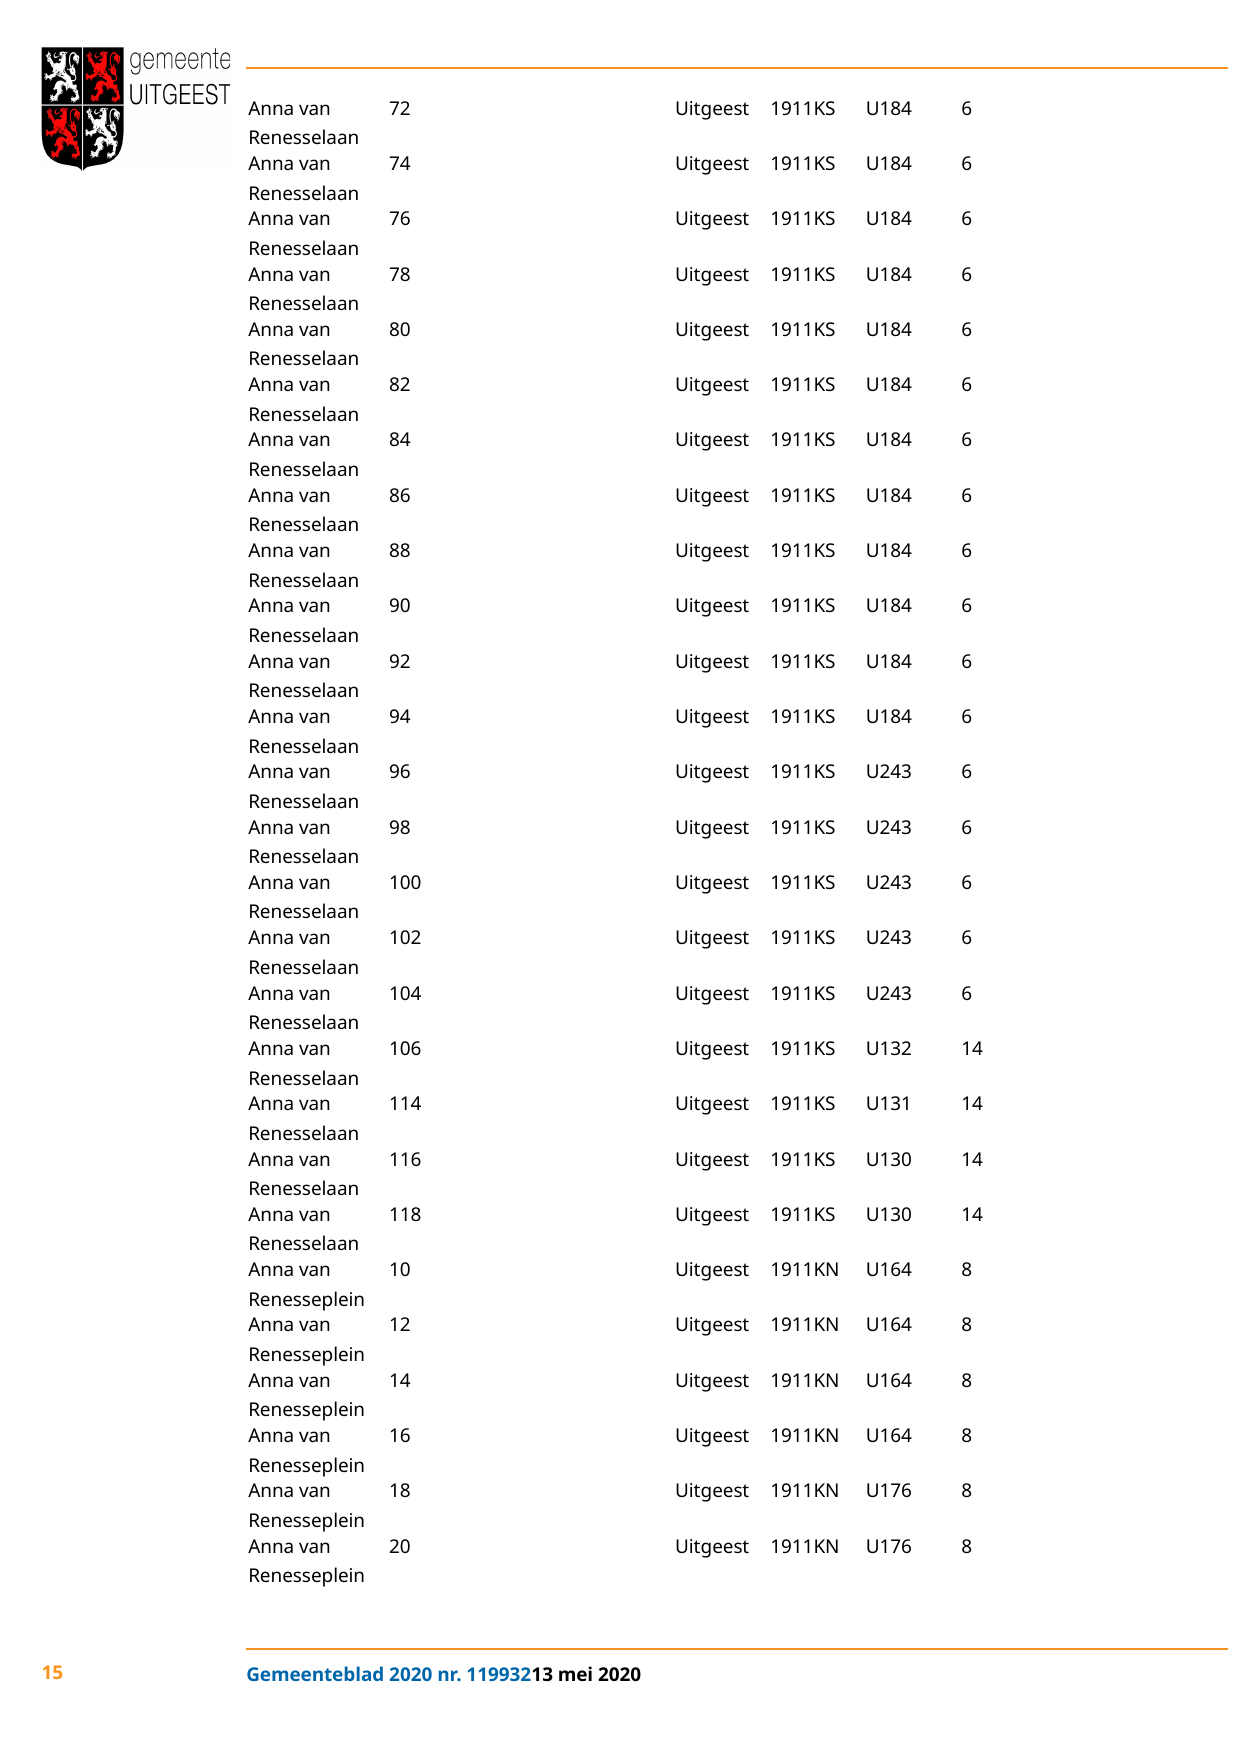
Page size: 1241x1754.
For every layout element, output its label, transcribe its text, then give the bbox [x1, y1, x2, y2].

table_cell 1911KS [770, 371, 866, 427]
table_cell Anna van Renesselaan [248, 814, 389, 869]
table_cell Uitgeest [675, 205, 770, 261]
table_cell [1056, 593, 1152, 648]
table_cell 6 [961, 593, 1056, 648]
table_cell 1911KS [770, 869, 866, 924]
table_cell U184 [866, 205, 961, 261]
table_cell [580, 427, 675, 482]
table_cell 20 [389, 1533, 484, 1588]
table_cell [580, 1090, 675, 1146]
table_cell [580, 482, 675, 537]
table_cell [1056, 371, 1152, 427]
table_cell [484, 1146, 579, 1201]
table_cell 6 [961, 371, 1056, 427]
table_cell [580, 537, 675, 593]
table_cell 1911KS [770, 1090, 866, 1146]
table_cell 74 [389, 150, 484, 205]
table_cell U184 [866, 150, 961, 205]
table_cell [580, 1367, 675, 1422]
table_cell U176 [866, 1533, 961, 1588]
table_cell U130 [866, 1146, 961, 1201]
table_cell Anna van Renesseplein [248, 1312, 389, 1367]
table_cell [484, 427, 579, 482]
table_cell [1056, 814, 1152, 869]
table_cell U131 [866, 1090, 961, 1146]
table_cell Uitgeest [675, 648, 770, 703]
table_cell [580, 205, 675, 261]
table_cell [484, 1312, 579, 1367]
table_cell Anna van Renesselaan [248, 925, 389, 980]
table_cell 1911KN [770, 1533, 866, 1588]
table_cell Anna van Renesselaan [248, 150, 389, 205]
table_cell [1056, 925, 1152, 980]
table_cell 84 [389, 427, 484, 482]
table_cell 1911KS [770, 316, 866, 371]
table_cell 6 [961, 427, 1056, 482]
table_cell 8 [961, 1478, 1056, 1533]
table_cell 1911KS [770, 482, 866, 537]
table_cell 106 [389, 1035, 484, 1090]
table_cell [484, 316, 579, 371]
table_cell [580, 869, 675, 924]
table_cell [1056, 482, 1152, 537]
table_cell [1056, 427, 1152, 482]
table_cell [580, 980, 675, 1035]
table_cell Uitgeest [675, 814, 770, 869]
table_cell 1911KS [770, 261, 866, 316]
table_cell [1056, 1090, 1152, 1146]
table_cell 1911KS [770, 759, 866, 814]
table_cell [484, 95, 579, 150]
table_cell U184 [866, 427, 961, 482]
table_cell 6 [961, 648, 1056, 703]
table_cell Uitgeest [675, 1367, 770, 1422]
table_cell [1056, 1035, 1152, 1090]
table_cell 6 [961, 316, 1056, 371]
table_cell Uitgeest [675, 1201, 770, 1256]
table_cell [484, 703, 579, 758]
table_cell [1056, 537, 1152, 593]
table_cell Uitgeest [675, 427, 770, 482]
table_cell 8 [961, 1312, 1056, 1367]
table_cell [484, 1201, 579, 1256]
table_cell [580, 95, 675, 150]
table_cell [484, 648, 579, 703]
table_cell Anna van Renesseplein [248, 1533, 389, 1588]
table_cell Anna van Renesselaan [248, 316, 389, 371]
table_cell 10 [389, 1256, 484, 1312]
table_cell [580, 759, 675, 814]
table_cell Anna van Renesseplein [248, 1422, 389, 1478]
table_cell [1056, 703, 1152, 758]
table_cell [1056, 648, 1152, 703]
table_cell 1911KS [770, 648, 866, 703]
table_cell 1911KS [770, 1201, 866, 1256]
table_cell U243 [866, 980, 961, 1035]
table_cell [484, 925, 579, 980]
table_cell 1911KS [770, 95, 866, 150]
table_cell U243 [866, 814, 961, 869]
table_cell Anna van Renesselaan [248, 371, 389, 427]
table_cell [1056, 1422, 1152, 1478]
table_cell 96 [389, 759, 484, 814]
table_cell 14 [961, 1201, 1056, 1256]
table_cell Uitgeest [675, 593, 770, 648]
table_cell U130 [866, 1201, 961, 1256]
table_cell [580, 150, 675, 205]
table_cell [1056, 1201, 1152, 1256]
table_cell [484, 1422, 579, 1478]
table_cell 1911KS [770, 703, 866, 758]
table_cell 1911KS [770, 1146, 866, 1201]
table_cell [1056, 150, 1152, 205]
table_cell U184 [866, 482, 961, 537]
table_cell Uitgeest [675, 869, 770, 924]
picture [41, 47, 231, 172]
table_cell Uitgeest [675, 537, 770, 593]
table_cell [580, 1256, 675, 1312]
table_cell 1911KS [770, 205, 866, 261]
table_cell Uitgeest [675, 703, 770, 758]
table_cell [580, 261, 675, 316]
table_cell [484, 1090, 579, 1146]
table_cell U184 [866, 537, 961, 593]
table_cell 1911KS [770, 593, 866, 648]
table_cell Uitgeest [675, 1256, 770, 1312]
table_cell 82 [389, 371, 484, 427]
table_cell 76 [389, 205, 484, 261]
table_cell 102 [389, 925, 484, 980]
table_cell Anna van Renesselaan [248, 537, 389, 593]
table_cell 6 [961, 261, 1056, 316]
table_cell 6 [961, 537, 1056, 593]
table_cell U184 [866, 261, 961, 316]
table_cell 104 [389, 980, 484, 1035]
table_cell [484, 869, 579, 924]
table_cell Anna van Renesselaan [248, 593, 389, 648]
table_cell [484, 1035, 579, 1090]
table_cell 1911KN [770, 1256, 866, 1312]
table_cell [580, 925, 675, 980]
table_cell [1056, 1256, 1152, 1312]
table_cell Anna van Renesselaan [248, 482, 389, 537]
table_cell [1056, 1478, 1152, 1533]
table_cell [580, 1312, 675, 1367]
table_cell 1911KS [770, 537, 866, 593]
table_cell Uitgeest [675, 261, 770, 316]
table_cell 78 [389, 261, 484, 316]
table_cell 114 [389, 1090, 484, 1146]
table_cell 1911KS [770, 925, 866, 980]
table_cell [1056, 95, 1152, 150]
table_cell 98 [389, 814, 484, 869]
table_cell [484, 593, 579, 648]
table_cell Uitgeest [675, 759, 770, 814]
table_cell [484, 537, 579, 593]
table_cell 1911KS [770, 980, 866, 1035]
table_cell 1911KS [770, 427, 866, 482]
table_cell Uitgeest [675, 316, 770, 371]
table_cell [580, 703, 675, 758]
table_cell 6 [961, 925, 1056, 980]
table_cell 94 [389, 703, 484, 758]
table_cell Anna van Renesselaan [248, 95, 389, 150]
table_cell [1056, 316, 1152, 371]
table_cell [1056, 1146, 1152, 1201]
table_cell [580, 1422, 675, 1478]
table_cell [580, 1478, 675, 1533]
table_cell Anna van Renesselaan [248, 648, 389, 703]
table_cell 14 [961, 1035, 1056, 1090]
table_cell Anna van Renesselaan [248, 1146, 389, 1201]
table_cell [580, 1035, 675, 1090]
table_cell 6 [961, 759, 1056, 814]
table_cell 1911KN [770, 1312, 866, 1367]
table_cell 18 [389, 1478, 484, 1533]
table_cell 14 [389, 1367, 484, 1422]
table_cell U184 [866, 316, 961, 371]
table_cell 1911KS [770, 1035, 866, 1090]
table_cell Anna van Renesseplein [248, 1256, 389, 1312]
table_cell [484, 814, 579, 869]
table_cell [580, 814, 675, 869]
table_cell Uitgeest [675, 1312, 770, 1367]
table_cell Uitgeest [675, 980, 770, 1035]
table_cell U184 [866, 95, 961, 150]
table_cell 8 [961, 1367, 1056, 1422]
table_cell [484, 980, 579, 1035]
table_cell [1056, 759, 1152, 814]
table_cell Uitgeest [675, 1478, 770, 1533]
table_cell U243 [866, 869, 961, 924]
table_cell [484, 205, 579, 261]
table_cell 6 [961, 482, 1056, 537]
table_cell Uitgeest [675, 482, 770, 537]
table_cell 6 [961, 980, 1056, 1035]
table_cell [484, 1478, 579, 1533]
table_cell [484, 759, 579, 814]
table_cell Anna van Renesselaan [248, 759, 389, 814]
table_cell 16 [389, 1422, 484, 1478]
table_cell Uitgeest [675, 925, 770, 980]
table_cell 1911KN [770, 1478, 866, 1533]
table_cell U164 [866, 1367, 961, 1422]
table_cell U164 [866, 1312, 961, 1367]
table_cell 6 [961, 814, 1056, 869]
table_cell 6 [961, 95, 1056, 150]
table_cell [484, 371, 579, 427]
table_cell [484, 261, 579, 316]
table_cell Anna van Renesselaan [248, 1035, 389, 1090]
table_cell 1911KS [770, 814, 866, 869]
table_cell 6 [961, 205, 1056, 261]
table_cell [580, 371, 675, 427]
table_cell 14 [961, 1090, 1056, 1146]
table_cell Uitgeest [675, 1035, 770, 1090]
table_cell 100 [389, 869, 484, 924]
table_cell [1056, 869, 1152, 924]
table_cell Uitgeest [675, 150, 770, 205]
table_cell [580, 1533, 675, 1588]
table_cell 8 [961, 1256, 1056, 1312]
table_cell 6 [961, 703, 1056, 758]
table_cell [1056, 980, 1152, 1035]
table_cell 1911KS [770, 150, 866, 205]
table_cell U164 [866, 1256, 961, 1312]
table_cell 6 [961, 150, 1056, 205]
table_cell [1056, 1367, 1152, 1422]
table_cell [484, 1533, 579, 1588]
table_cell Anna van Renesselaan [248, 869, 389, 924]
table_cell Uitgeest [675, 371, 770, 427]
table_cell U243 [866, 925, 961, 980]
table_cell U184 [866, 648, 961, 703]
table_cell [580, 316, 675, 371]
table_cell [580, 593, 675, 648]
table_cell 12 [389, 1312, 484, 1367]
table_cell Uitgeest [675, 1422, 770, 1478]
table_cell U184 [866, 593, 961, 648]
table_cell U164 [866, 1422, 961, 1478]
table_cell 90 [389, 593, 484, 648]
table_cell 1911KN [770, 1367, 866, 1422]
table_cell 116 [389, 1146, 484, 1201]
table_cell [1056, 261, 1152, 316]
table_cell Uitgeest [675, 95, 770, 150]
table_cell 72 [389, 95, 484, 150]
table_cell 6 [961, 869, 1056, 924]
table_cell [1056, 205, 1152, 261]
table_cell 8 [961, 1422, 1056, 1478]
table_cell [580, 1146, 675, 1201]
table_cell 14 [961, 1146, 1056, 1201]
table_cell 92 [389, 648, 484, 703]
table_cell [1056, 1533, 1152, 1588]
table_cell Anna van Renesseplein [248, 1478, 389, 1533]
table_cell Anna van Renesselaan [248, 261, 389, 316]
table_cell 86 [389, 482, 484, 537]
table_cell [1056, 1312, 1152, 1367]
table_cell 118 [389, 1201, 484, 1256]
table_cell U243 [866, 759, 961, 814]
table_cell [484, 1256, 579, 1312]
table_cell [580, 648, 675, 703]
table_cell 80 [389, 316, 484, 371]
table_cell Uitgeest [675, 1146, 770, 1201]
table_cell Anna van Renesselaan [248, 427, 389, 482]
table_cell U176 [866, 1478, 961, 1533]
table_cell U184 [866, 703, 961, 758]
table_cell [484, 150, 579, 205]
table_cell Uitgeest [675, 1533, 770, 1588]
table_cell [484, 1367, 579, 1422]
table_cell Anna van Renesselaan [248, 205, 389, 261]
table_cell U132 [866, 1035, 961, 1090]
table_cell Anna van Renesselaan [248, 703, 389, 758]
table_cell 88 [389, 537, 484, 593]
table_cell U184 [866, 371, 961, 427]
table_cell 8 [961, 1533, 1056, 1588]
table_cell Anna van Renesselaan [248, 1090, 389, 1146]
table_cell 1911KN [770, 1422, 866, 1478]
table_cell Anna van Renesselaan [248, 1201, 389, 1256]
table_cell Anna van Renesselaan [248, 980, 389, 1035]
table_cell Anna van Renesseplein [248, 1367, 389, 1422]
table_cell [484, 482, 579, 537]
table_cell [580, 1201, 675, 1256]
table_cell Uitgeest [675, 1090, 770, 1146]
